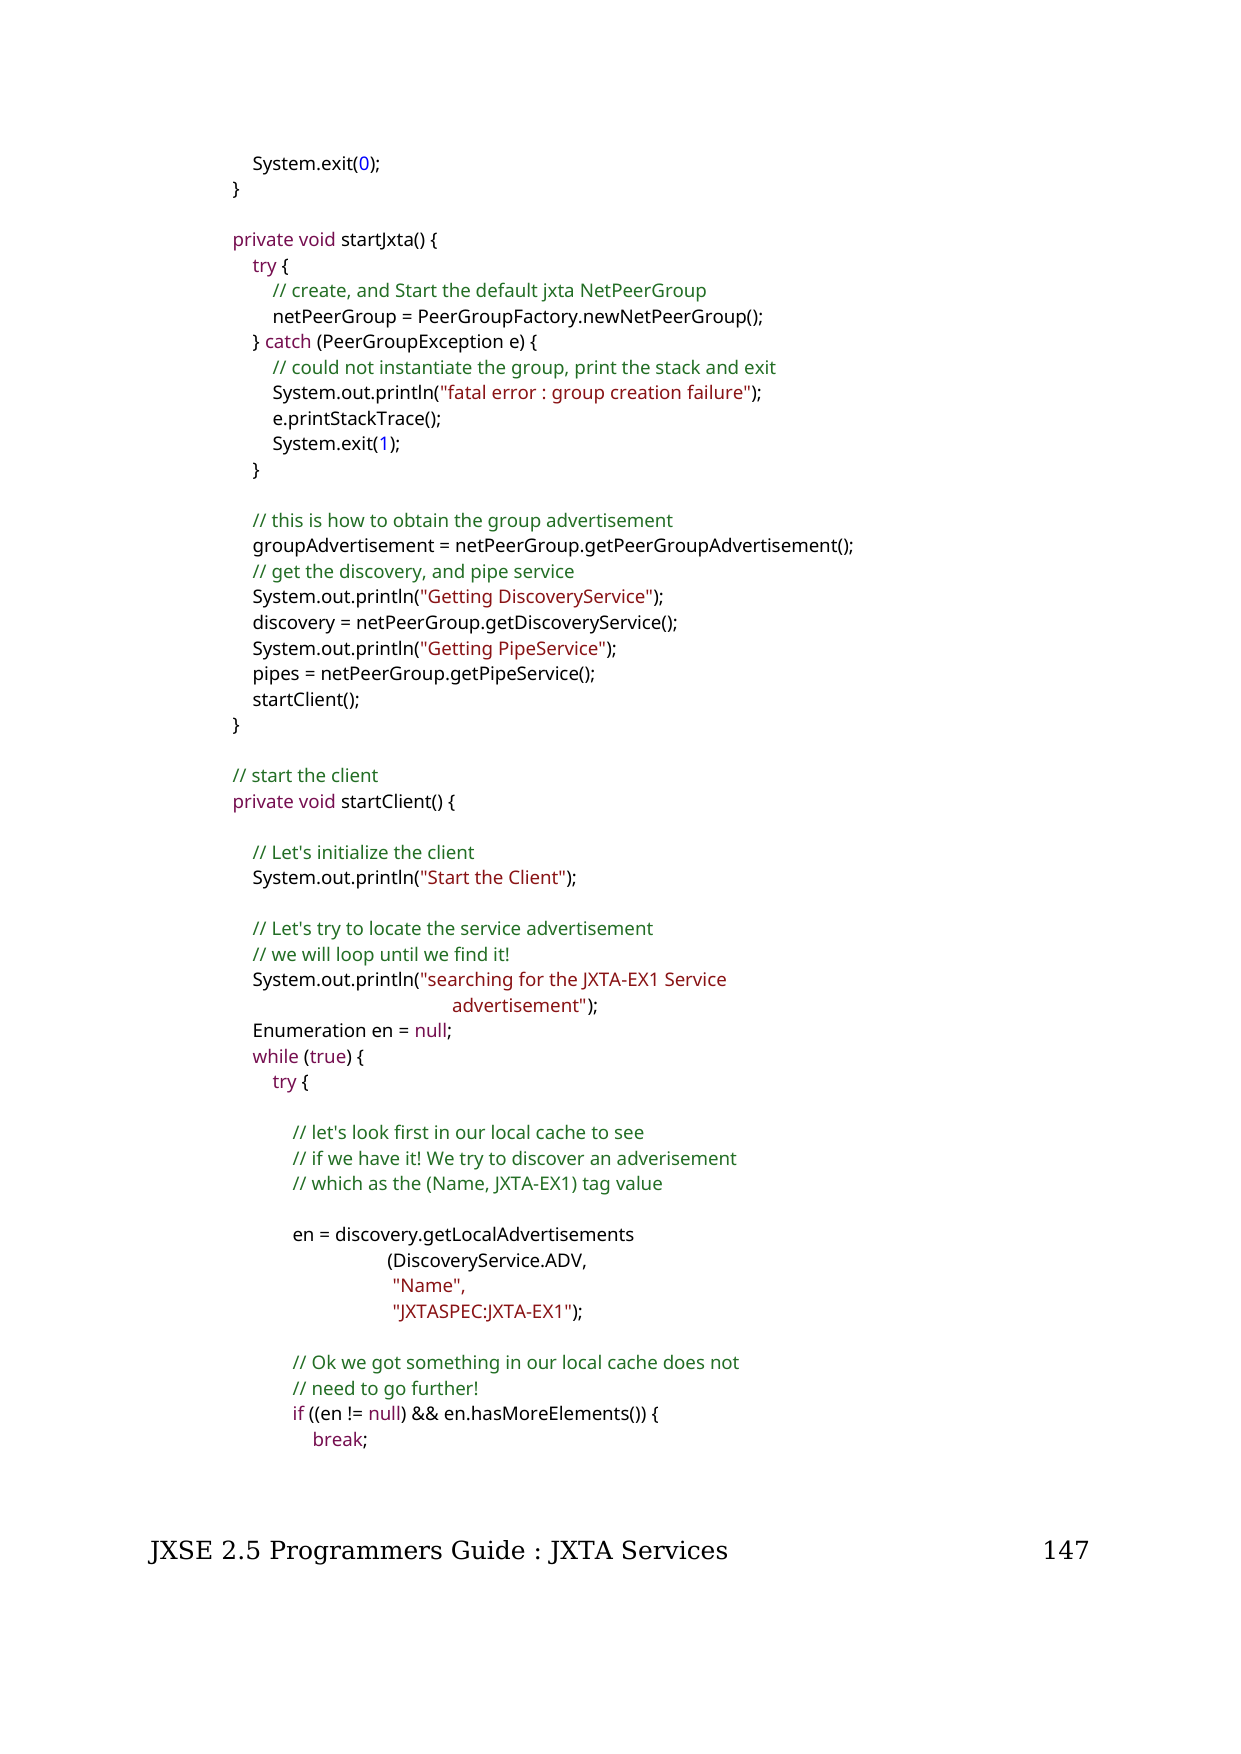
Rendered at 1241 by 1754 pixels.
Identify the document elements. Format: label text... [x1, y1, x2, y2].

text netPeerGroup = PeerGroupFactory.newNetPeerGroup(); [212, 303, 1240, 329]
text en = discovery.getLocalAdvertisements [212, 1222, 1240, 1247]
text // we will loop until we find it! [212, 941, 1240, 967]
text groupAdvertisement = netPeerGroup.getPeerGroupAdvertisement(); [212, 533, 1240, 558]
text System.out.println("Getting DiscoveryService"); [212, 584, 1240, 609]
text try { [212, 252, 1240, 278]
text private void startJxta() { [212, 227, 1240, 252]
text } [212, 456, 1240, 482]
text System.out.println("Getting PipeService"); [212, 635, 1240, 660]
text // Let's try to locate the service advertisement [212, 916, 1240, 941]
text try { [212, 1069, 1240, 1094]
text System.out.println("searching for the JXTA-EX1 Service [212, 967, 1240, 992]
text System.exit(0); [212, 150, 1240, 176]
text } [212, 711, 1240, 737]
text System.out.println("Start the Client"); [212, 864, 1240, 890]
text System.exit(1); [212, 431, 1240, 456]
text advertisement"); [212, 992, 1240, 1018]
text pipes = netPeerGroup.getPipeService(); [212, 660, 1240, 686]
text e.printStackTrace(); [212, 405, 1240, 431]
text (DiscoveryService.ADV, [212, 1247, 1240, 1273]
text // need to go further! [212, 1375, 1240, 1401]
text // Let's initialize the client [212, 839, 1240, 864]
text if ((en != null) && en.hasMoreElements()) { [212, 1401, 1240, 1426]
text // Ok we got something in our local cache does not [212, 1349, 1240, 1375]
text // which as the (Name, JXTA-EX1) tag value [212, 1171, 1240, 1196]
text // get the discovery, and pipe service [212, 558, 1240, 584]
text break; [212, 1426, 1240, 1452]
text // could not instantiate the group, print the stack and exit [212, 354, 1240, 380]
text // start the client [212, 762, 1240, 788]
text } [212, 176, 1240, 201]
text discovery = netPeerGroup.getDiscoveryService(); [212, 609, 1240, 635]
text // let's look first in our local cache to see [212, 1120, 1240, 1145]
text while (true) { [212, 1043, 1240, 1069]
text "Name", [212, 1273, 1240, 1298]
text Enumeration en = null; [212, 1018, 1240, 1043]
text private void startClient() { [212, 788, 1240, 813]
text // this is how to obtain the group advertisement [212, 507, 1240, 533]
text "JXTASPEC:JXTA-EX1"); [212, 1298, 1240, 1324]
text System.out.println("fatal error : group creation failure"); [212, 380, 1240, 405]
text startClient(); [212, 686, 1240, 711]
text // create, and Start the default jxta NetPeerGroup [212, 278, 1240, 303]
text } catch (PeerGroupException e) { [212, 329, 1240, 354]
text // if we have it! We try to discover an adverisement [212, 1145, 1240, 1171]
